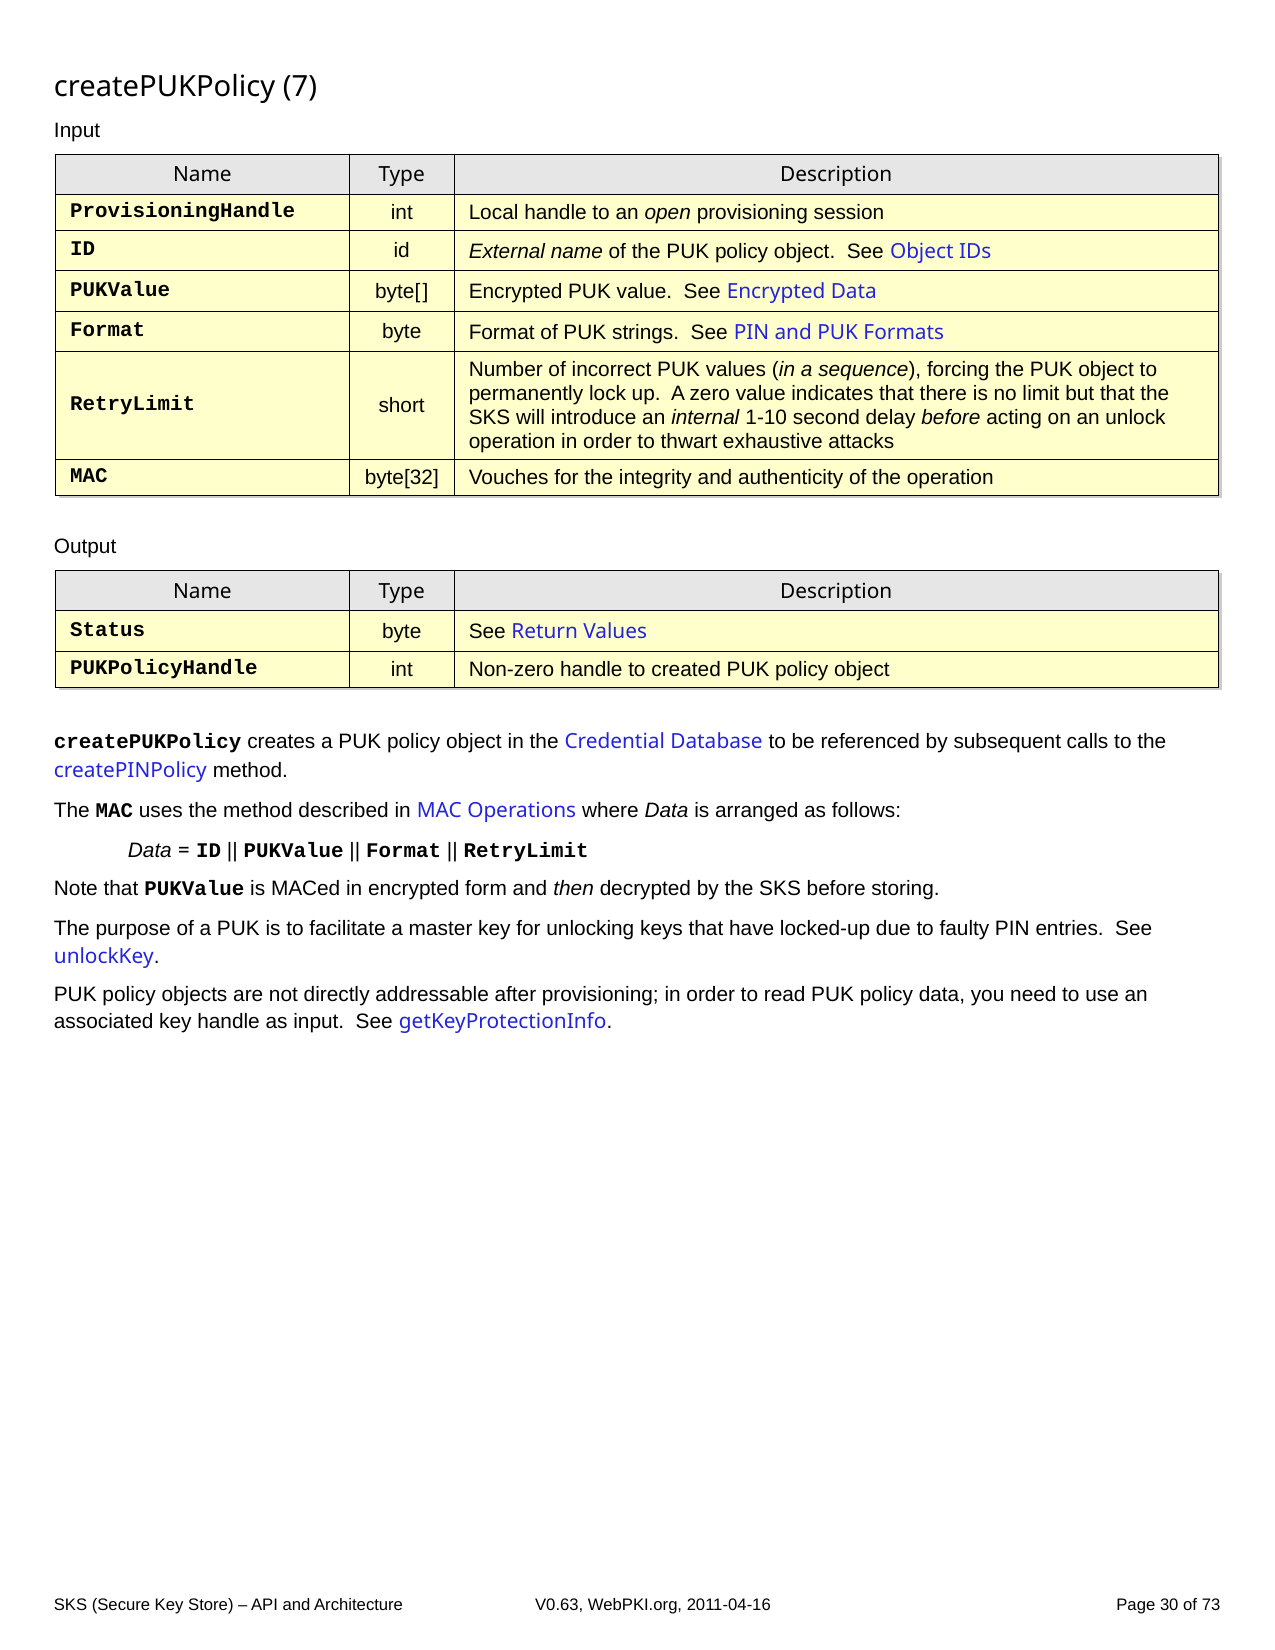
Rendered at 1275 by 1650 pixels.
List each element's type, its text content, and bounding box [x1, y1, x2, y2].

table_cell byte [350, 611, 454, 651]
text The MAC uses the method described in MAC Operations where Data is arranged as follows: [54, 795, 1221, 823]
table_header Type [350, 571, 454, 610]
table_cell byte⁮[32] [350, 460, 454, 495]
table_cell Format [56, 312, 349, 351]
text Note that PUKValue is MACed in encrypted form and then decrypted by the SKS before storing. [54, 876, 1221, 901]
table_cell Vouches for the integrity and authenticity of the operation [455, 460, 1218, 495]
table_cell byte[ ] [350, 271, 454, 311]
table_header Name [56, 571, 349, 610]
table_cell Non-zero handle to created PUK policy object [455, 652, 1218, 687]
text createPUKPolicy creates a PUK policy object in the Credential Database to be referenced by subsequent calls to the createPINPolicy method. [54, 726, 1221, 783]
table_cell Format of PUK strings. See PIN and PUK Formats [455, 312, 1218, 351]
text Input [54, 118, 1221, 142]
table_cell int [350, 652, 454, 687]
table_cell int [350, 195, 454, 230]
table_header Description [455, 155, 1218, 194]
table_cell ID [56, 231, 349, 270]
table_header Description [455, 571, 1218, 610]
table_cell byte [350, 312, 454, 351]
table_cell See Return Values [455, 611, 1218, 651]
table_cell PUKPolicyHandle [56, 652, 349, 687]
table_cell id [350, 231, 454, 270]
table_cell Number of incorrect PUK values (in a sequence), forcing the PUK object to permanently lock up. A zero value indicates that there is no limit but that the SKS will introduce an internal 1‑10 second delay before acting on an unlock operation in order to thwart exhaustive attacks [455, 352, 1218, 459]
table_cell Status [56, 611, 349, 651]
text The purpose of a PUK is to facilitate a master key for unlocking keys that have locked-up due to faulty PIN entries. See unlockKey. [54, 913, 1221, 970]
table_cell External name of the PUK policy object. See Object IDs [455, 231, 1218, 270]
table_cell short [350, 352, 454, 459]
text Data = ID || PUKValue || Format || RetryLimit [54, 835, 1221, 864]
table_header Type [350, 155, 454, 194]
text PUK policy objects are not directly addressable after provisioning; in order to read PUK policy data, you need to use an associated key handle as input. See getKeyProtectionInfo. [54, 982, 1221, 1034]
table_cell Encrypted PUK value. See Encrypted Data [455, 271, 1218, 311]
subtitle createPUKPolicy (7) [54, 66, 1221, 105]
table_cell PUKValue [56, 271, 349, 311]
table_cell ProvisioningHandle [56, 195, 349, 230]
table_cell Local handle to an open provisioning session [455, 195, 1218, 230]
text Output [54, 534, 1221, 558]
table_cell RetryLimit [56, 352, 349, 459]
table_header Name [56, 155, 349, 194]
table_cell MAC [56, 460, 349, 495]
